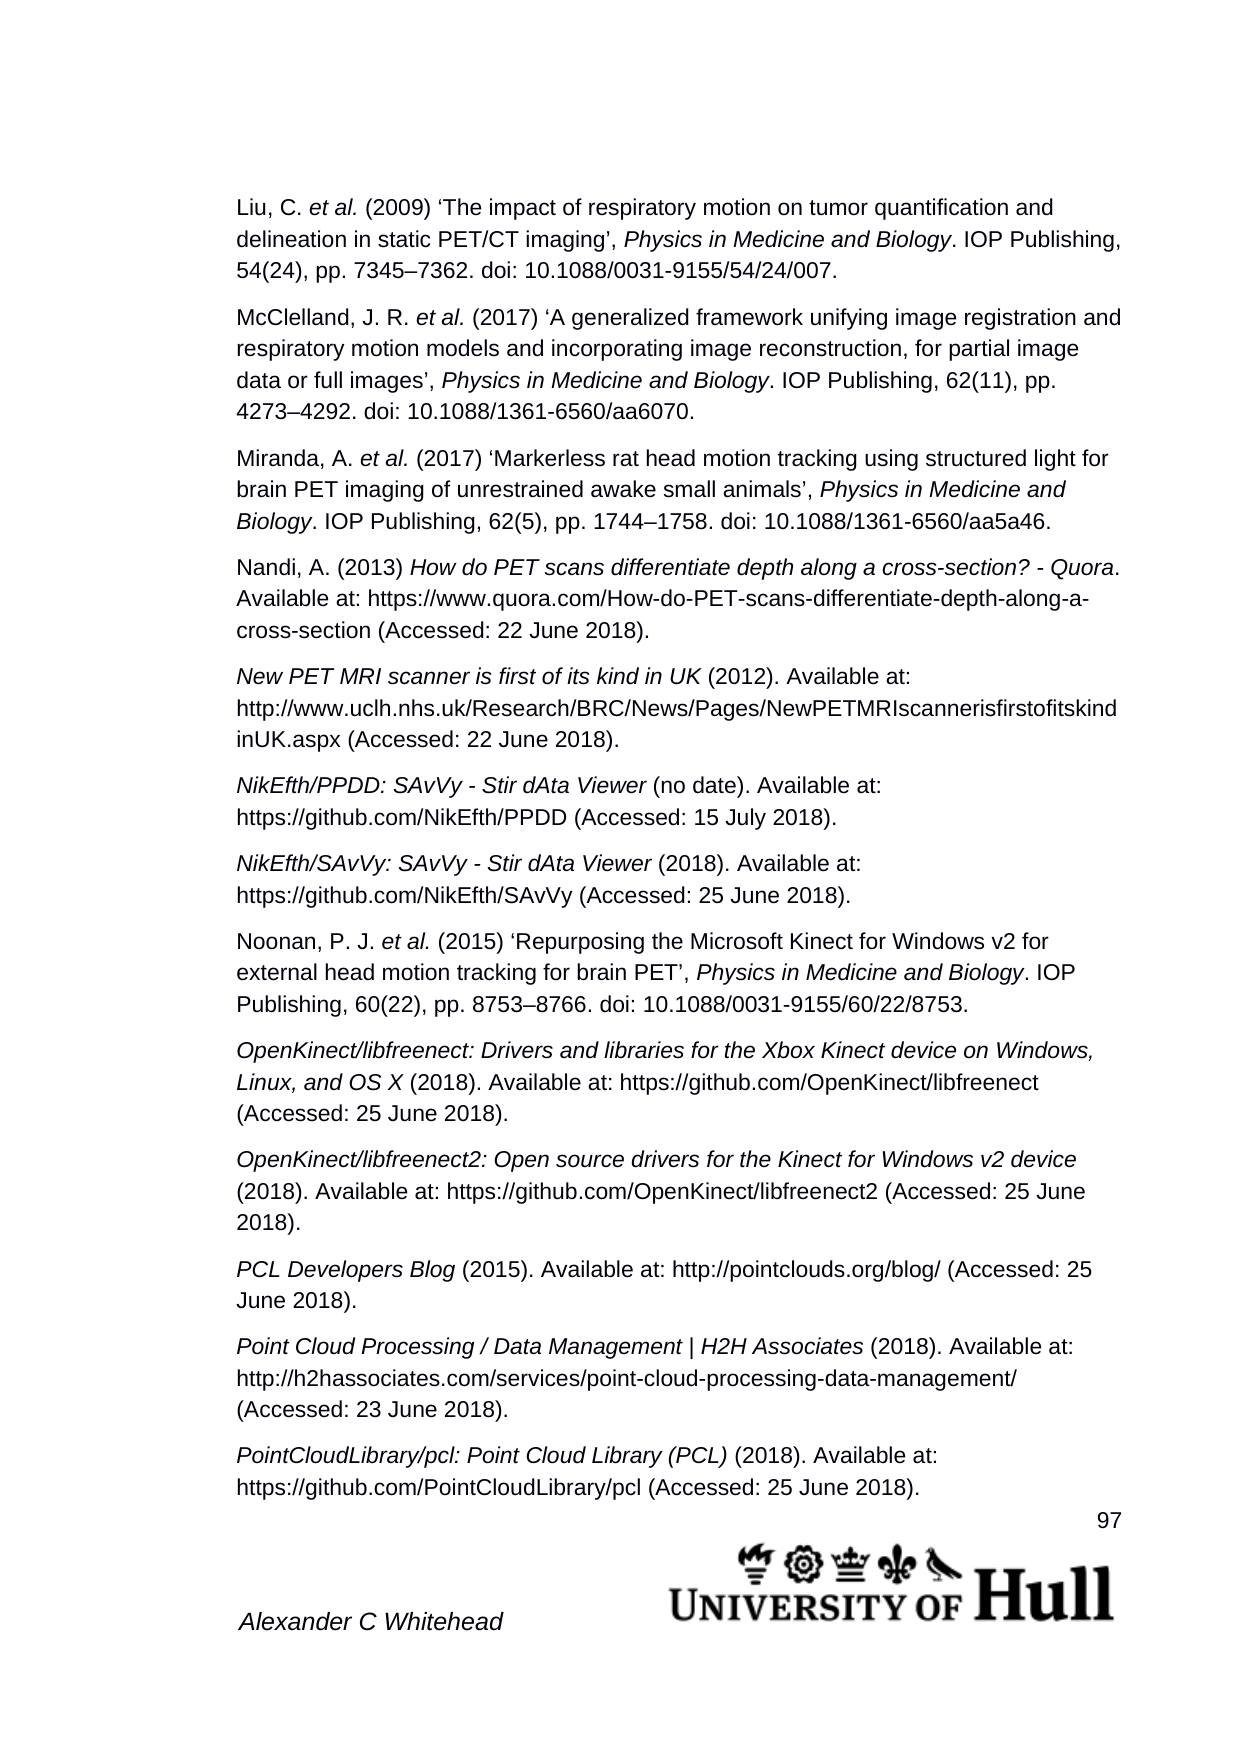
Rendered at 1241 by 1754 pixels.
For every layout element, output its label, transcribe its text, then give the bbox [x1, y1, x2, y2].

text Miranda, A. et al. (2017) ‘Markerless rat head motion tracking using structured light for brain PET imaging of unrestrained awake small animals’, Physics in Medicine and Biology. IOP Publishing, 62(5), pp. 1744–1758. doi: 10.1088/1361-6560/aa5a46. [236, 444, 1122, 534]
text NikEfth/SAvVy: SAvVy - Stir dAta Viewer (2018). Available at: https://github.com/NikEfth/SAvVy (Accessed: 25 June 2018). [236, 850, 1122, 908]
text PointCloudLibrary/pcl: Point Cloud Library (PCL) (2018). Available at: https://github.com/PointCloudLibrary/pcl (Accessed: 25 June 2018). [236, 1442, 1122, 1500]
text PCL Developers Blog (2015). Available at: http://pointclouds.org/blog/ (Accessed: 25 June 2018). [236, 1256, 1122, 1313]
text Noonan, P. J. et al. (2015) ‘Repurposing the Microsoft Kinect for Windows v2 for external head motion tracking for brain PET’, Physics in Medicine and Biology. IOP Publishing, 60(22), pp. 8753–8766. doi: 10.1088/0031-9155/60/22/8753. [236, 928, 1122, 1017]
text Point Cloud Processing / Data Management | H2H Associates (2018). Available at: http://h2hassociates.com/services/point-cloud-processing-data-management/ (Accessed: 23 June 2018). [236, 1333, 1122, 1423]
text OpenKinect/libfreenect2: Open source drivers for the Kinect for Windows v2 device (2018). Available at: https://github.com/OpenKinect/libfreenect2 (Accessed: 25 June 2018). [236, 1146, 1122, 1236]
text McClelland, J. R. et al. (2017) ‘A generalized framework unifying image registration and respiratory motion models and incorporating image reconstruction, for partial image data or full images’, Physics in Medicine and Biology. IOP Publishing, 62(11), pp. 4273–4292. doi: 10.1088/1361-6560/aa6070. [236, 304, 1122, 425]
text New PET MRI scanner is first of its kind in UK (2012). Available at: http://www.uclh.nhs.uk/Research/BRC/News/Pages/NewPETMRIscannerisfirstofitskindinUK.aspx (Accessed: 22 June 2018). [236, 663, 1122, 752]
picture [662, 1533, 1123, 1631]
text Liu, C. et al. (2009) ‘The impact of respiratory motion on tumor quantification and delineation in static PET/CT imaging’, Physics in Medicine and Biology. IOP Publishing, 54(24), pp. 7345–7362. doi: 10.1088/0031-9155/54/24/007. [236, 194, 1122, 284]
text NikEfth/PPDD: SAvVy - Stir dAta Viewer (no date). Available at: https://github.com/NikEfth/PPDD (Accessed: 15 July 2018). [236, 772, 1122, 830]
text OpenKinect/libfreenect: Drivers and libraries for the Xbox Kinect device on Windows, Linux, and OS X (2018). Available at: https://github.com/OpenKinect/libfreenect (Accessed: 25 June 2018). [236, 1037, 1122, 1126]
text Nandi, A. (2013) How do PET scans differentiate depth along a cross-section? - Quora. Available at: https://www.quora.com/How-do-PET-scans-differentiate-depth-along-a-cross-section (Accessed: 22 June 2018). [236, 554, 1122, 643]
